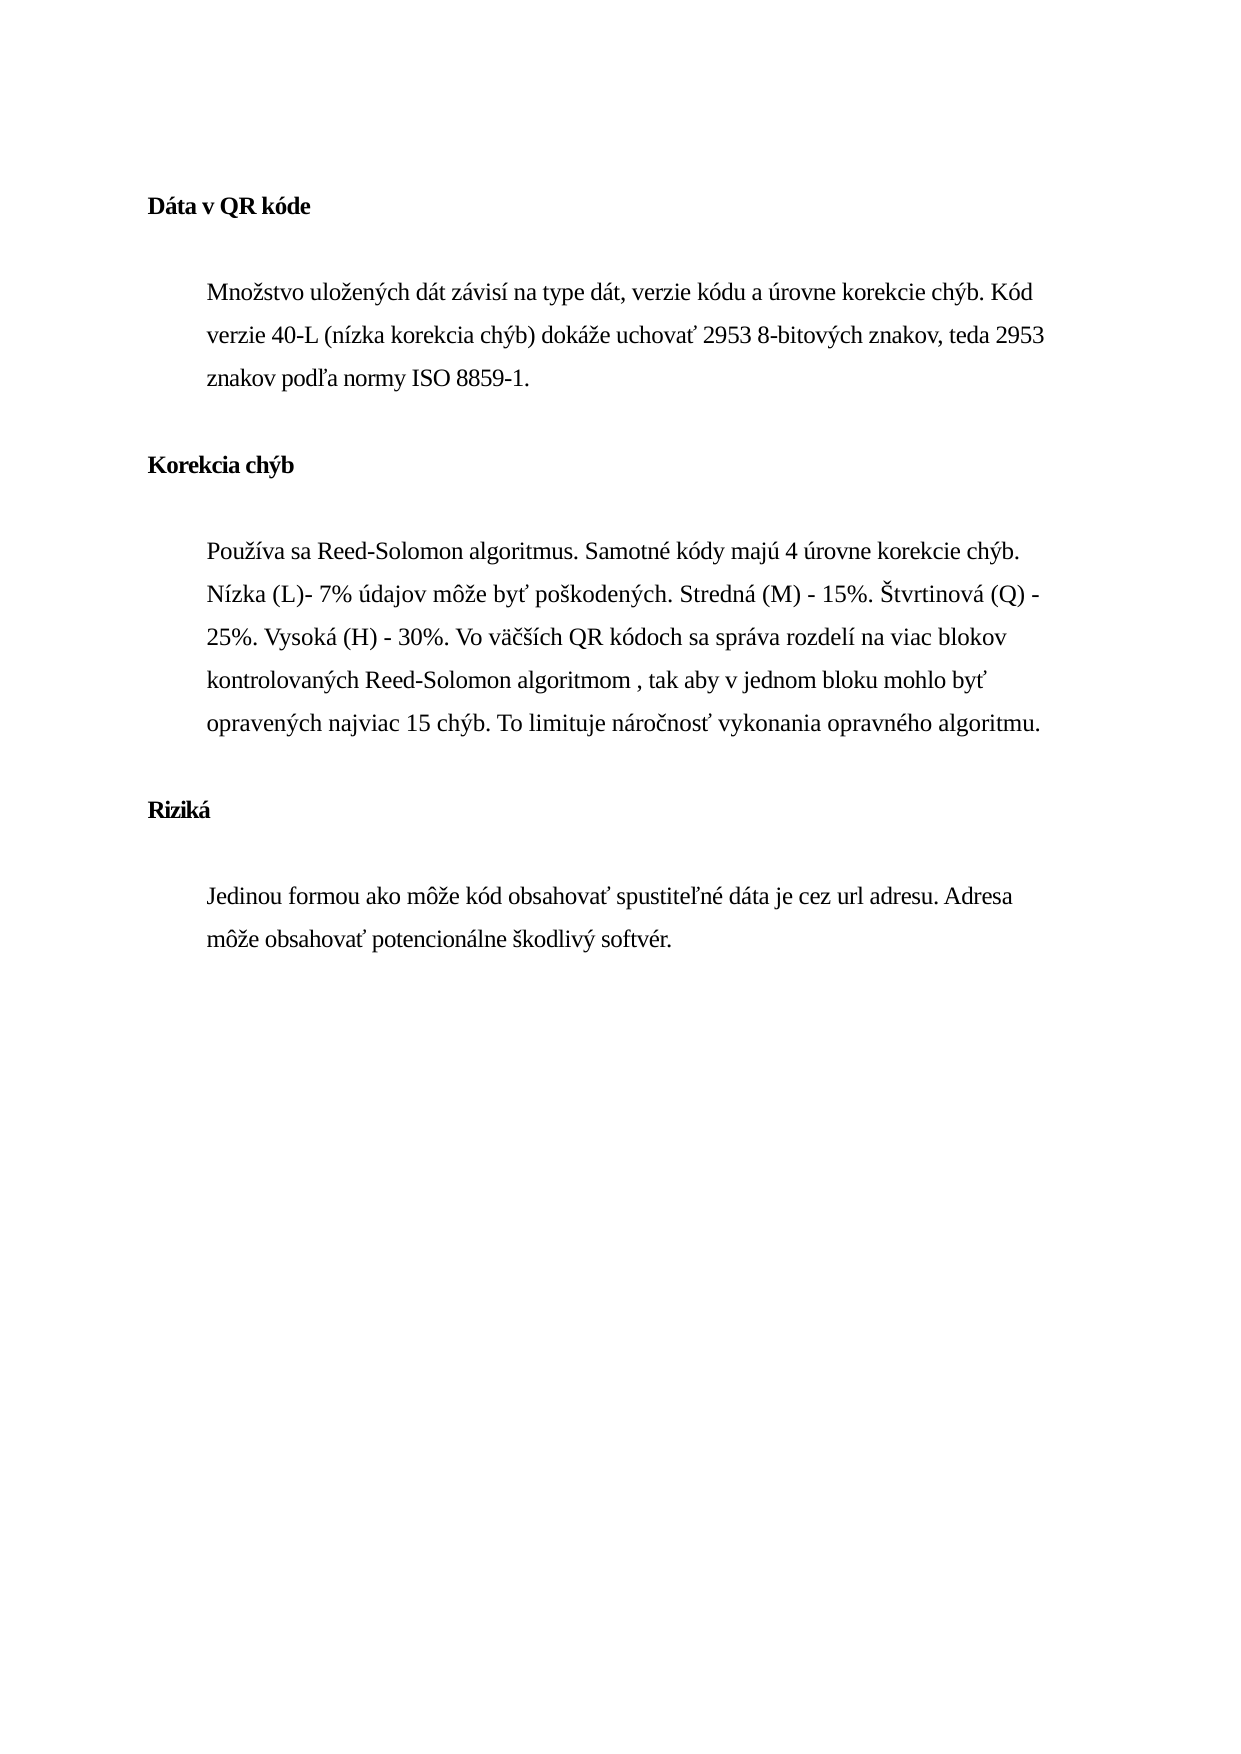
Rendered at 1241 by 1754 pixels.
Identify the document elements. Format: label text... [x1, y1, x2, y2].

text verzie 40-L (nízka korekcia chýb) dokáže uchovať 2953 8-bitových znakov, teda 2953 znakov podľa normy ISO 8859-1. [206, 320, 1082, 392]
text 25%. Vysoká (H) - 30%. Vo väčších QR kódoch sa správa rozdelí na viac blokov kontrolovaných Reed-Solomon algoritmom , tak aby v jednom bloku mohlo byť [206, 622, 1036, 694]
text Jedinou formou ako môže kód obsahovať spustiteľné dáta je cez url adresu. Adresa [206, 881, 1052, 910]
text Používa sa Reed-Solomon algoritmus. Samotné kódy majú 4 úrovne korekcie chýb. [206, 536, 1056, 565]
text Nízka (L)- 7% údajov môže byť poškodených. Stredná (M) - 15%. Štvrtinová (Q) - [206, 579, 1076, 608]
text Riziká [147, 795, 312, 823]
text Dáta v QR kóde [147, 191, 404, 220]
text Korekcia chýb [147, 450, 390, 478]
text opravených najviac 15 chýb. To limituje náročnosť vykonania opravného algoritmu. [206, 708, 1062, 737]
text môže obsahovať potencionálne škodlivý softvér. [206, 924, 740, 953]
text Množstvo uložených dát závisí na type dát, verzie kódu a úrovne korekcie chýb. Kód [206, 277, 1069, 306]
